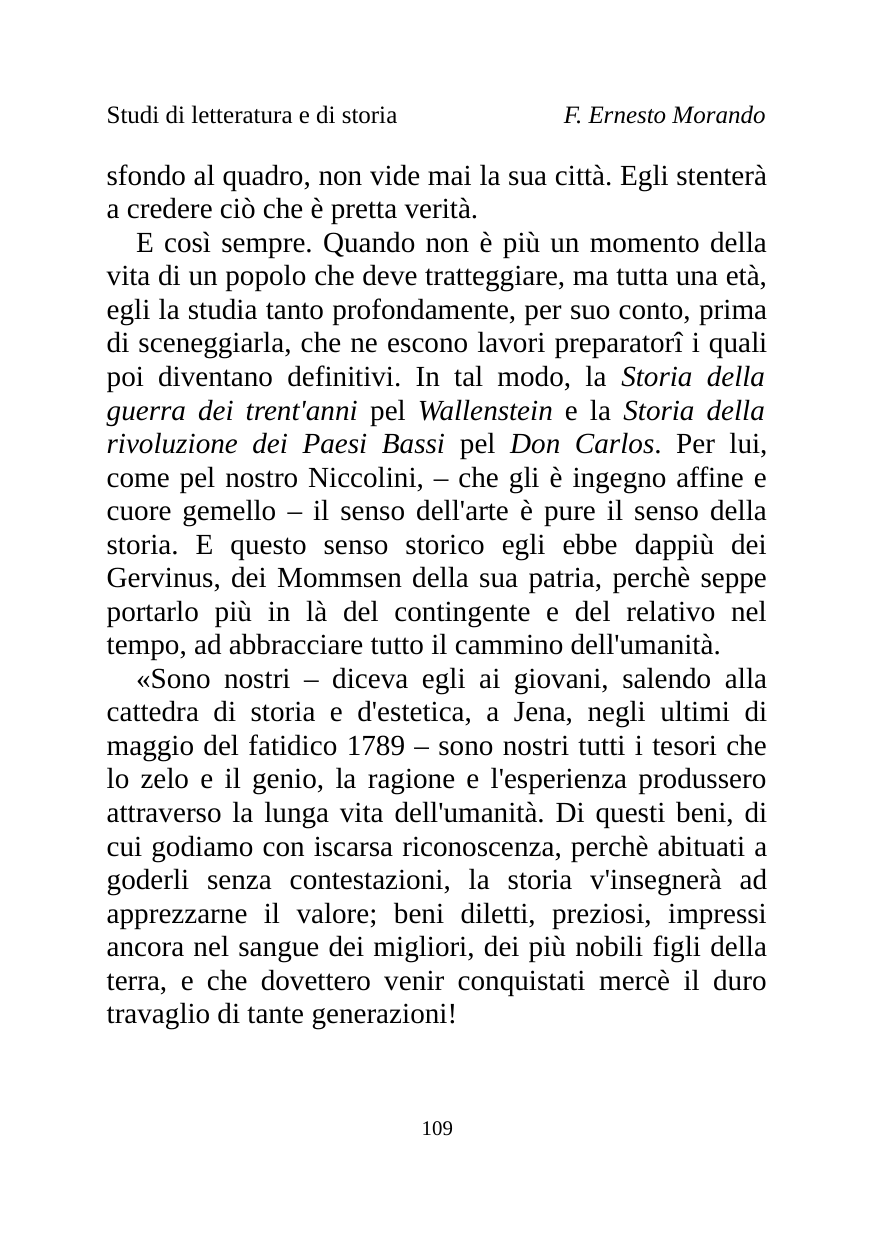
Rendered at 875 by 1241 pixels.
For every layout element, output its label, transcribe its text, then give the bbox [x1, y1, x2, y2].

text «Sono nostri – diceva egli ai giovani, salendo alla cattedra di storia e d'estetica, a Jena, negli ultimi di maggio del fatidico 1789 – sono nostri tutti i tesori che lo zelo e il genio, la ragione e l'esperienza produssero attraverso la lunga vita dell'umanità. Di questi beni, di cui godiamo con iscarsa riconoscenza, perchè abituati a goderli senza contestazioni, la storia v'insegnerà ad apprezzarne il valore; beni diletti, preziosi, impressi ancora nel sangue dei migliori, dei più nobili figli della terra, e che dovettero venir conquistati mercè il duro travaglio di tante generazioni! [106, 661, 768, 1030]
text sfondo al quadro, non vide mai la sua città. Egli stenterà a credere ciò che è pretta verità. [106, 158, 768, 225]
text E così sempre. Quando non è più un momento della vita di un popolo che deve tratteggiare, ma tutta una età, egli la studia tanto profondamente, per suo conto, prima di sceneggiarla, che ne escono lavori preparatorî i quali poi diventano definitivi. In tal modo, la Storia della guerra dei trent'anni pel Wallenstein e la Storia della rivoluzione dei Paesi Bassi pel Don Carlos. Per lui, come pel nostro Niccolini, – che gli è ingegno affine e cuore gemello – il senso dell'arte è pure il senso della storia. E questo senso storico egli ebbe dappiù dei Gervinus, dei Mommsen della sua patria, perchè seppe portarlo più in là del contingente e del relativo nel tempo, ad abbracciare tutto il cammino dell'umanità. [106, 225, 768, 661]
